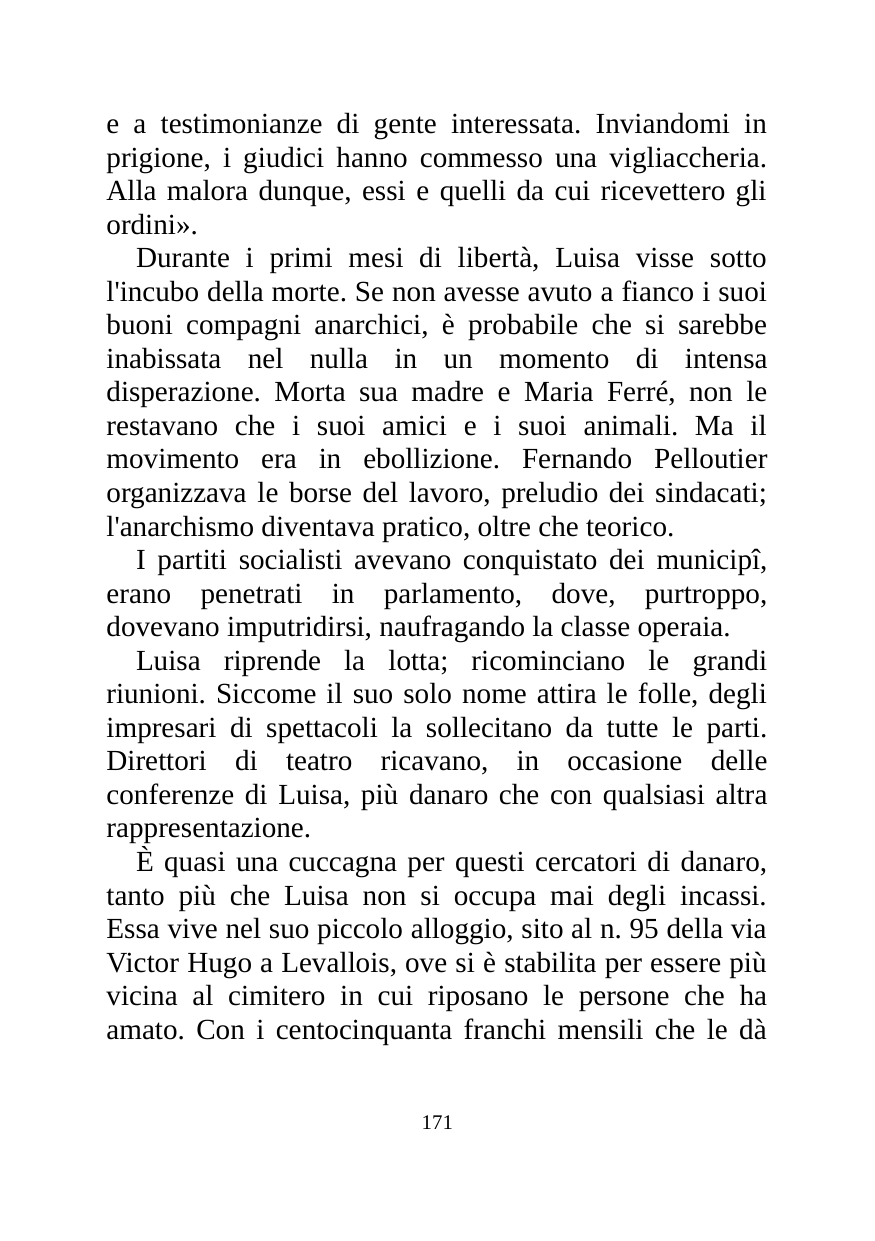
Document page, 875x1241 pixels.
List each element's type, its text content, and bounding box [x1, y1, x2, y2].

text Durante i primi mesi di libertà, Luisa visse sotto l'incubo della morte. Se non avesse avuto a fianco i suoi buoni compagni anarchici, è probabile che si sarebbe inabissata nel nulla in un momento di intensa disperazione. Morta sua madre e Maria Ferré, non le restavano che i suoi amici e i suoi animali. Ma il movimento era in ebollizione. Fernando Pelloutier organizzava le borse del lavoro, preludio dei sindacati; l'anarchismo diventava pratico, oltre che teorico. [106, 240, 768, 542]
text I partiti socialisti avevano conquistato dei municipî, erano penetrati in parlamento, dove, purtroppo, dovevano imputridirsi, naufragando la classe operaia. [106, 542, 768, 643]
text e a testimonianze di gente interessata. Inviandomi in prigione, i giudici hanno commesso una vigliaccheria. Alla malora dunque, essi e quelli da cui ricevettero gli ordini». [106, 106, 768, 240]
text È quasi una cuccagna per questi cercatori di danaro, tanto più che Luisa non si occupa mai degli incassi. Essa vive nel suo piccolo alloggio, sito al n. 95 della via Victor Hugo a Levallois, ove si è stabilita per essere più vicina al cimitero in cui riposano le persone che ha amato. Con i centocinquanta franchi mensili che le dà [106, 844, 768, 1045]
text Luisa riprende la lotta; ricominciano le grandi riunioni. Siccome il suo solo nome attira le folle, degli impresari di spettacoli la sollecitano da tutte le parti. Direttori di teatro ricavano, in occasione delle conferenze di Luisa, più danaro che con qualsiasi altra rappresentazione. [106, 643, 768, 844]
